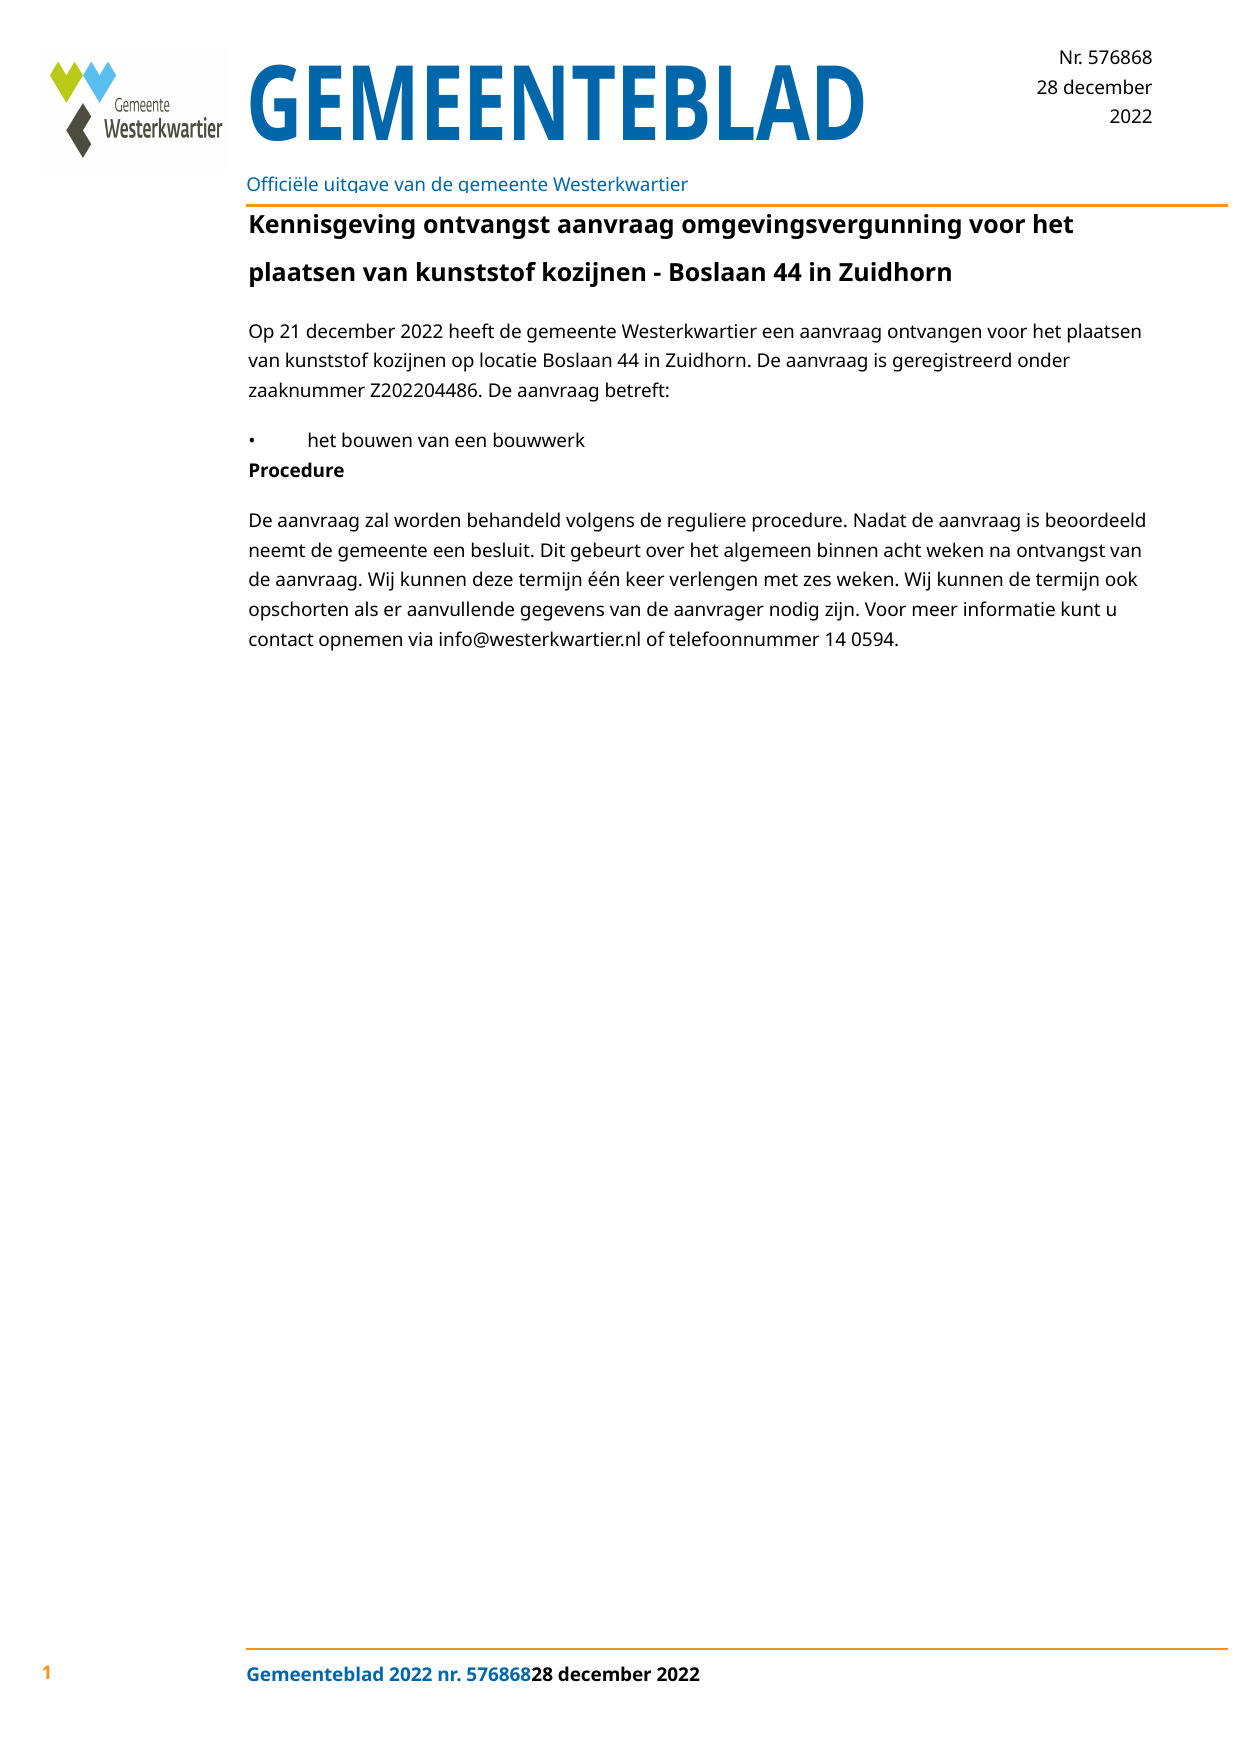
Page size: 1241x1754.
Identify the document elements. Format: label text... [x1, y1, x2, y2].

text Kennisgeving ontvangst aanvraag omgevingsvergunning voor het plaatsen van kunststof kozijnen - Boslaan 44 in Zuidhorn [248, 207, 1152, 288]
picture [41, 47, 231, 172]
text De aanvraag zal worden behandeld volgens de reguliere procedure. Nadat de aanvraag is beoordeeld neemt de gemeente een besluit. Dit gebeurt over het algemeen binnen acht weken na ontvangst van de aanvraag. Wij kunnen deze termijn één keer verlengen met zes weken. Wij kunnen de termijn ook opschorten als er aanvullende gegevens van de aanvrager nodig zijn. Voor meer informatie kunt u contact opnemen via info@westerkwartier.nl of telefoonnummer 14 0594. [248, 507, 1152, 652]
text Procedure [248, 457, 1152, 483]
list het bouwen van een bouwwerk [248, 427, 1152, 453]
text Op 21 december 2022 heeft de gemeente Westerkwartier een aanvraag ontvangen voor het plaatsen van kunststof kozijnen op locatie Boslaan 44 in Zuidhorn. De aanvraag is geregistreerd onder zaaknummer Z202204486. De aanvraag betreft: [248, 318, 1152, 403]
